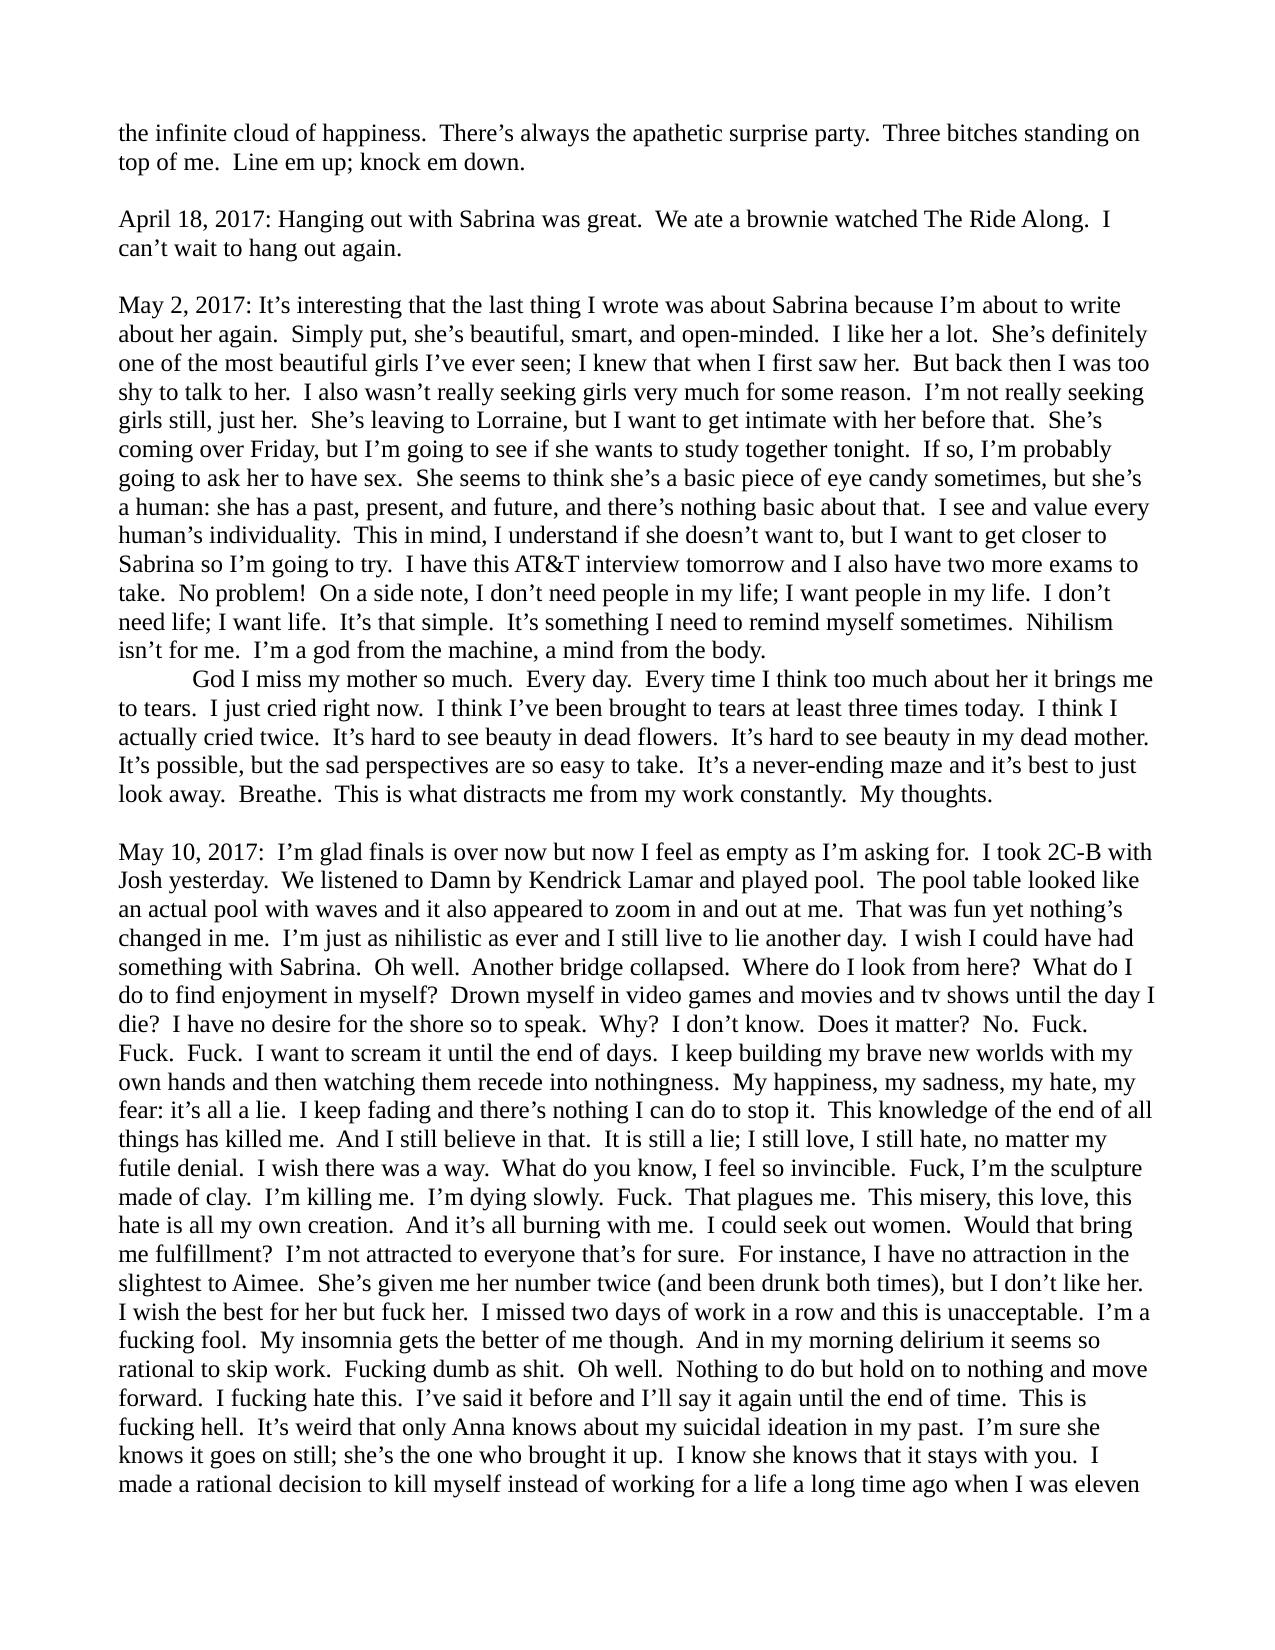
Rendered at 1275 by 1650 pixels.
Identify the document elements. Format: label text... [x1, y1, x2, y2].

text God I miss my mother so much. Every day. Every time I think too much about her it brings me to tears. I just cried right now. I think I’ve been brought to tears at least three times today. I think I actually cried twice. It’s hard to see beauty in dead flowers. It’s hard to see beauty in my dead mother. It’s possible, but the sad perspectives are so easy to take. It’s a never-ending maze and it’s best to just look away. Breathe. This is what distracts me from my work constantly. My thoughts. [118, 664, 1157, 808]
text May 10, 2017: I’m glad finals is over now but now I feel as empty as I’m asking for. I took 2C-B with Josh yesterday. We listened to Damn by Kendrick Lamar and played pool. The pool table looked like an actual pool with waves and it also appeared to zoom in and out at me. That was fun yet nothing’s changed in me. I’m just as nihilistic as ever and I still live to lie another day. I wish I could have had something with Sabrina. Oh well. Another bridge collapsed. Where do I look from here? What do I do to find enjoyment in myself? Drown myself in video games and movies and tv shows until the day I die? I have no desire for the shore so to speak. Why? I don’t know. Does it matter? No. Fuck. Fuck. Fuck. I want to scream it until the end of days. I keep building my brave new worlds with my own hands and then watching them recede into nothingness. My happiness, my sadness, my hate, my fear: it’s all a lie. I keep fading and there’s nothing I can do to stop it. This knowledge of the end of all things has killed me. And I still believe in that. It is still a lie; I still love, I still hate, no matter my futile denial. I wish there was a way. What do you know, I feel so invincible. Fuck, I’m the sculpture made of clay. I’m killing me. I’m dying slowly. Fuck. That plagues me. This misery, this love, this hate is all my own creation. And it’s all burning with me. I could seek out women. Would that bring me fulfillment? I’m not attracted to everyone that’s for sure. For instance, I have no attraction in the slightest to Aimee. She’s given me her number twice (and been drunk both times), but I don’t like her. I wish the best for her but fuck her. I missed two days of work in a row and this is unacceptable. I’m a fucking fool. My insomnia gets the better of me though. And in my morning delirium it seems so rational to skip work. Fucking dumb as shit. Oh well. Nothing to do but hold on to nothing and move forward. I fucking hate this. I’ve said it before and I’ll say it again until the end of time. This is fucking hell. It’s weird that only Anna knows about my suicidal ideation in my past. I’m sure she knows it goes on still; she’s the one who brought it up. I know she knows that it stays with you. I made a rational decision to kill myself instead of working for a life a long time ago when I was eleven [118, 837, 1157, 1498]
text the infinite cloud of happiness. There’s always the apathetic surprise party. Three bitches standing on top of me. Line em up; knock em down. [118, 118, 1157, 176]
text April 18, 2017: Hanging out with Sabrina was great. We ate a brownie watched The Ride Along. I can’t wait to hang out again. [118, 204, 1157, 262]
text May 2, 2017: It’s interesting that the last thing I wrote was about Sabrina because I’m about to write about her again. Simply put, she’s beautiful, smart, and open-minded. I like her a lot. She’s definitely one of the most beautiful girls I’ve ever seen; I knew that when I first saw her. But back then I was too shy to talk to her. I also wasn’t really seeking girls very much for some reason. I’m not really seeking girls still, just her. She’s leaving to Lorraine, but I want to get intimate with her before that. She’s coming over Friday, but I’m going to see if she wants to study together tonight. If so, I’m probably going to ask her to have sex. She seems to think she’s a basic piece of eye candy sometimes, but she’s a human: she has a past, present, and future, and there’s nothing basic about that. I see and value every human’s individuality. This in mind, I understand if she doesn’t want to, but I want to get closer to Sabrina so I’m going to try. I have this AT&T interview tomorrow and I also have two more exams to take. No problem! On a side note, I don’t need people in my life; I want people in my life. I don’t need life; I want life. It’s that simple. It’s something I need to remind myself sometimes. Nihilism isn’t for me. I’m a god from the machine, a mind from the body. [118, 291, 1157, 664]
